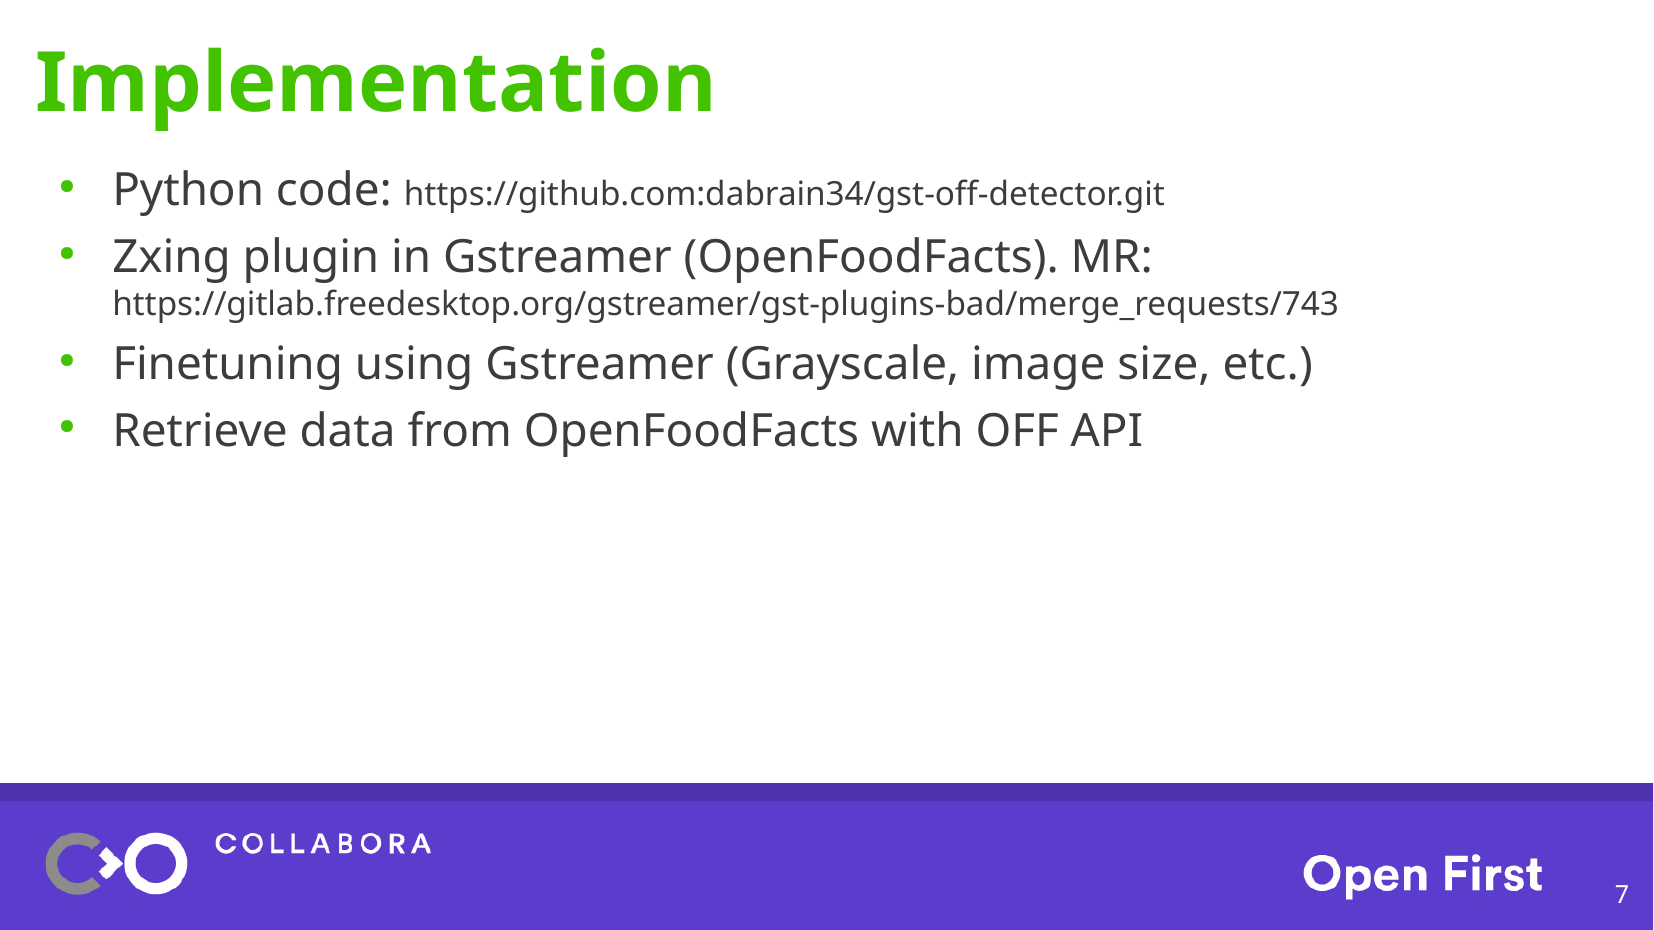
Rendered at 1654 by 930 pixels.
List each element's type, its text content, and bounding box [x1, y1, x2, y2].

list Python code: https://github.com:dabrain34/gst-off-detector.git Zxing plugin in Gstreamer (OpenFoodFacts). MR: https://gitlab.freedesktop.org/gstreamer/gst-plugins-bad/merge_requests/743 Finetuning using Gstreamer (Grayscale, image size, etc.) Retrieve data from OpenFoodFacts with OFF API [41, 160, 1613, 804]
picture [0, 0, 1654, 930]
title Implementation [35, 28, 1608, 143]
